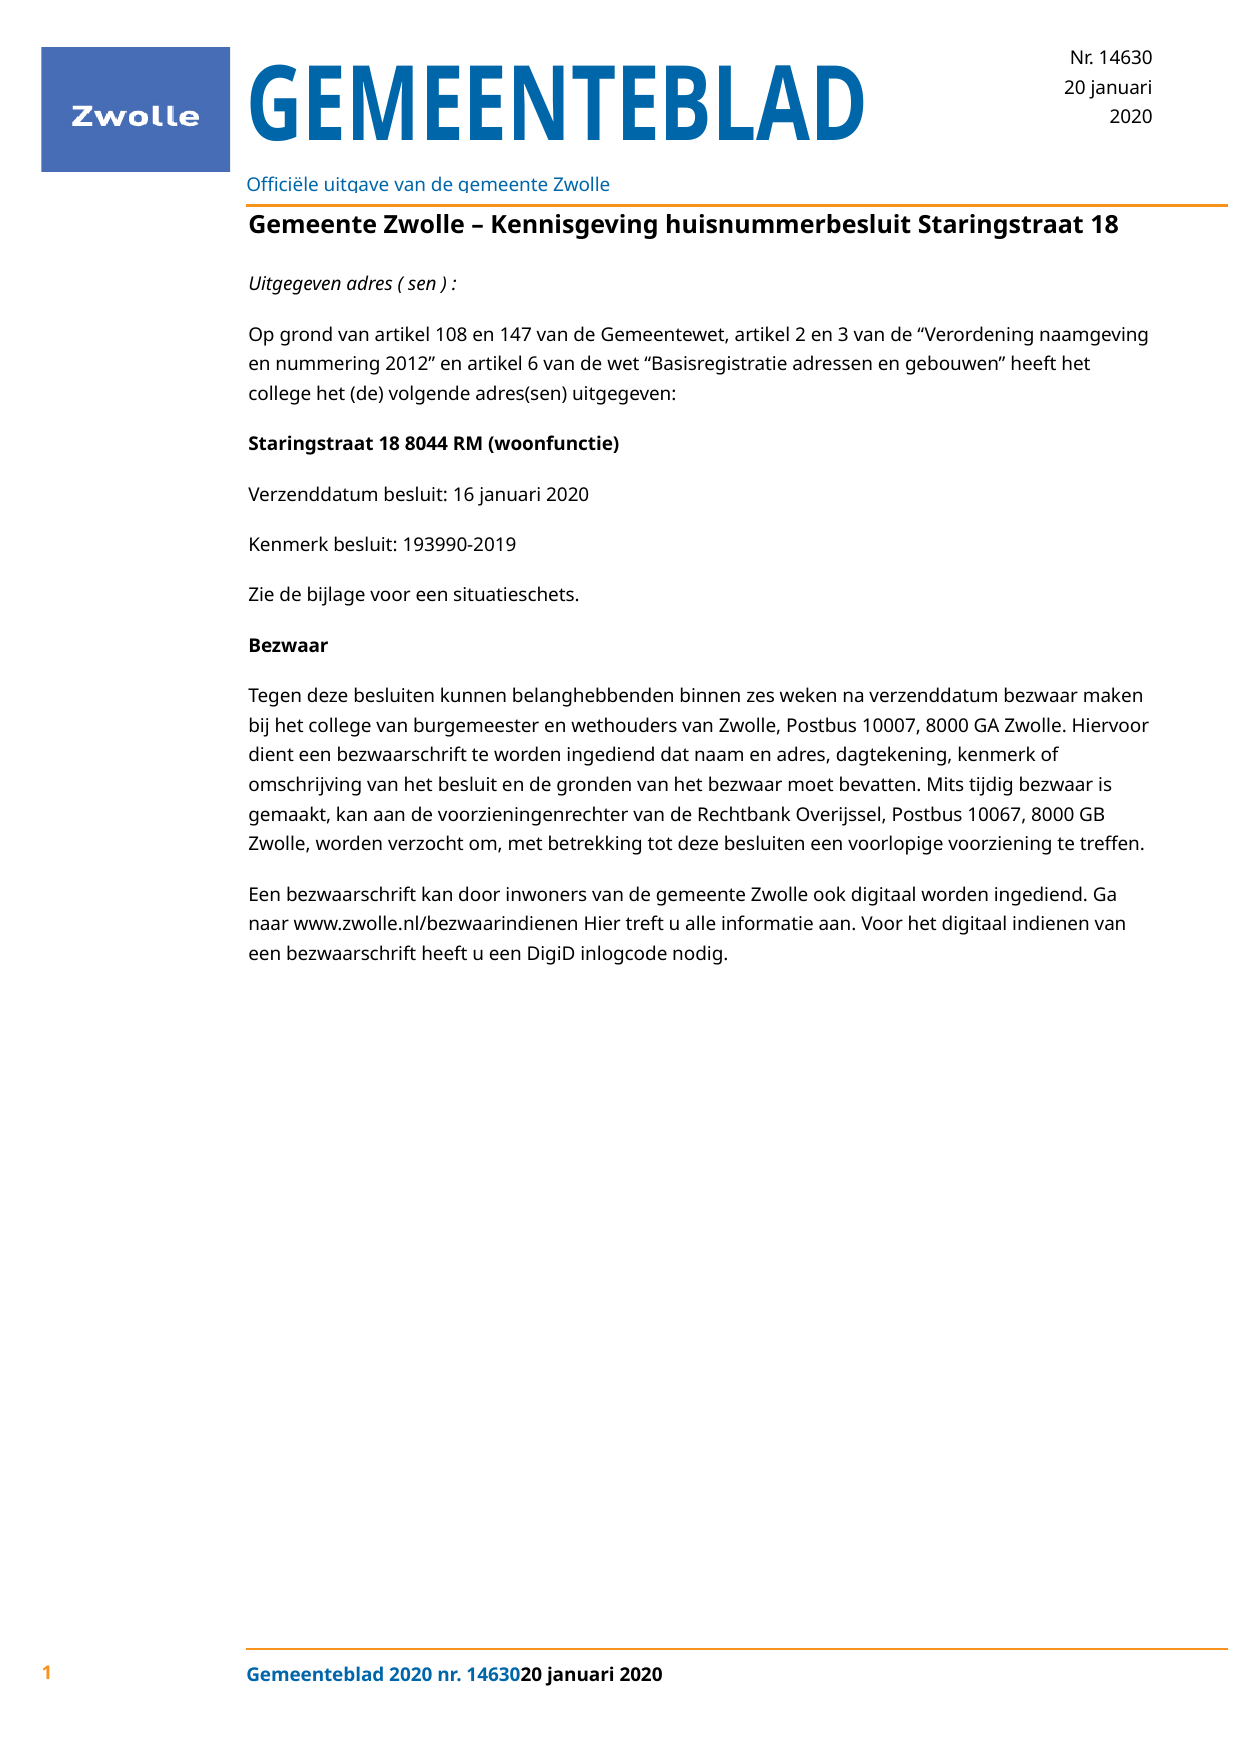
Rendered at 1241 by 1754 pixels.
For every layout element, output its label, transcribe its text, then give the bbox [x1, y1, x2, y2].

text Staringstraat 18 8044 RM (woonfunctie) [248, 430, 1152, 456]
text Verzenddatum besluit: 16 januari 2020 [248, 481, 1152, 506]
text Uitgegeven adres ( sen ) : [248, 270, 1152, 296]
text Kenmerk besluit: 193990-2019 [248, 531, 1152, 557]
text Tegen deze besluiten kunnen belanghebbenden binnen zes weken na verzenddatum bezwaar maken bij het college van burgemeester en wethouders van Zwolle, Postbus 10007, 8000 GA Zwolle. Hiervoor dient een bezwaarschrift te worden ingediend dat naam en adres, dagtekening, kenmerk of omschrijving van het besluit en de gronden van het bezwaar moet bevatten. Mits tijdig bezwaar is gemaakt, kan aan de voorzieningenrechter van de Rechtbank Overijssel, Postbus 10067, 8000 GB Zwolle, worden verzocht om, met betrekking tot deze besluiten een voorlopige voorziening te treffen. [248, 682, 1152, 856]
text Bezwaar [248, 632, 1152, 658]
text Zie de bijlage voor een situatieschets. [248, 582, 1152, 607]
text Op grond van artikel 108 en 147 van de Gemeentewet, artikel 2 en 3 van de “Verordening naamgeving en nummering 2012” en artikel 6 van de wet “Basisregistratie adressen en gebouwen” heeft het college het (de) volgende adres(sen) uitgegeven: [248, 321, 1152, 406]
text Gemeente Zwolle – Kennisgeving huisnummerbesluit Staringstraat 18 [248, 207, 1152, 241]
picture [41, 47, 231, 172]
text Een bezwaarschrift kan door inwoners van de gemeente Zwolle ook digitaal worden ingediend. Ga naar www.zwolle.nl/bezwaarindienen Hier treft u alle informatie aan. Voor het digitaal indienen van een bezwaarschrift heeft u een DigiD inlogcode nodig. [248, 881, 1152, 966]
